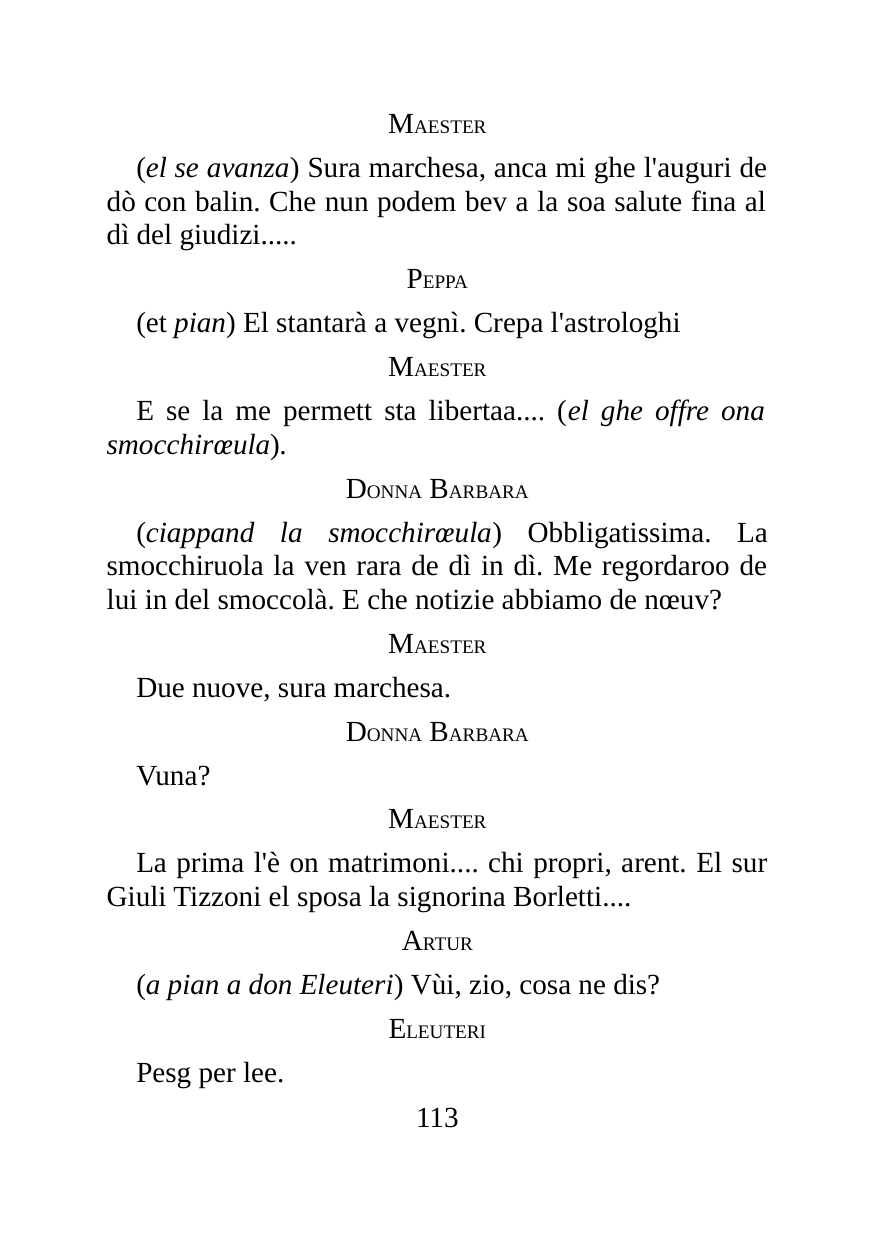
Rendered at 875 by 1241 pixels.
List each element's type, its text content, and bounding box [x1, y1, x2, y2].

text Vuna? [106, 758, 768, 791]
text Maester [106, 802, 768, 835]
text (el se avanza) Sura marchesa, anca mi ghe l'auguri de dò con balin. Che nun podem bev a la soa salute fina al dì del giudizi..... [106, 150, 768, 251]
text Maester [106, 626, 768, 659]
text (ciappand la smocchirœula) Obbligatissima. La smocchiruola la ven rara de dì in dì. Me regordaroo de lui in del smoccolà. E che notizie abbiamo de nœuv? [106, 515, 768, 615]
text (et pian) El stantarà a vegnì. Crepa l'astrologhi [106, 305, 768, 339]
text Eleuteri [106, 1011, 768, 1044]
text La prima l'è on matrimoni.... chi propri, arent. El sur Giuli Tizzoni el sposa la signorina Borletti.... [106, 846, 768, 913]
text Due nuove, sura marchesa. [106, 670, 768, 703]
text Maester [106, 106, 768, 140]
text Pesg per lee. [106, 1055, 768, 1088]
text (a pian a don Eleuteri) Vùi, zio, cosa ne dis? [106, 967, 768, 1001]
text Peppa [106, 261, 768, 295]
text Donna Barbara [106, 714, 768, 747]
text Artur [106, 923, 768, 957]
text Maester [106, 349, 768, 383]
text E se la me permett sta libertaa.... (el ghe offre ona smocchirœula). [106, 393, 768, 460]
text Donna Barbara [106, 471, 768, 504]
